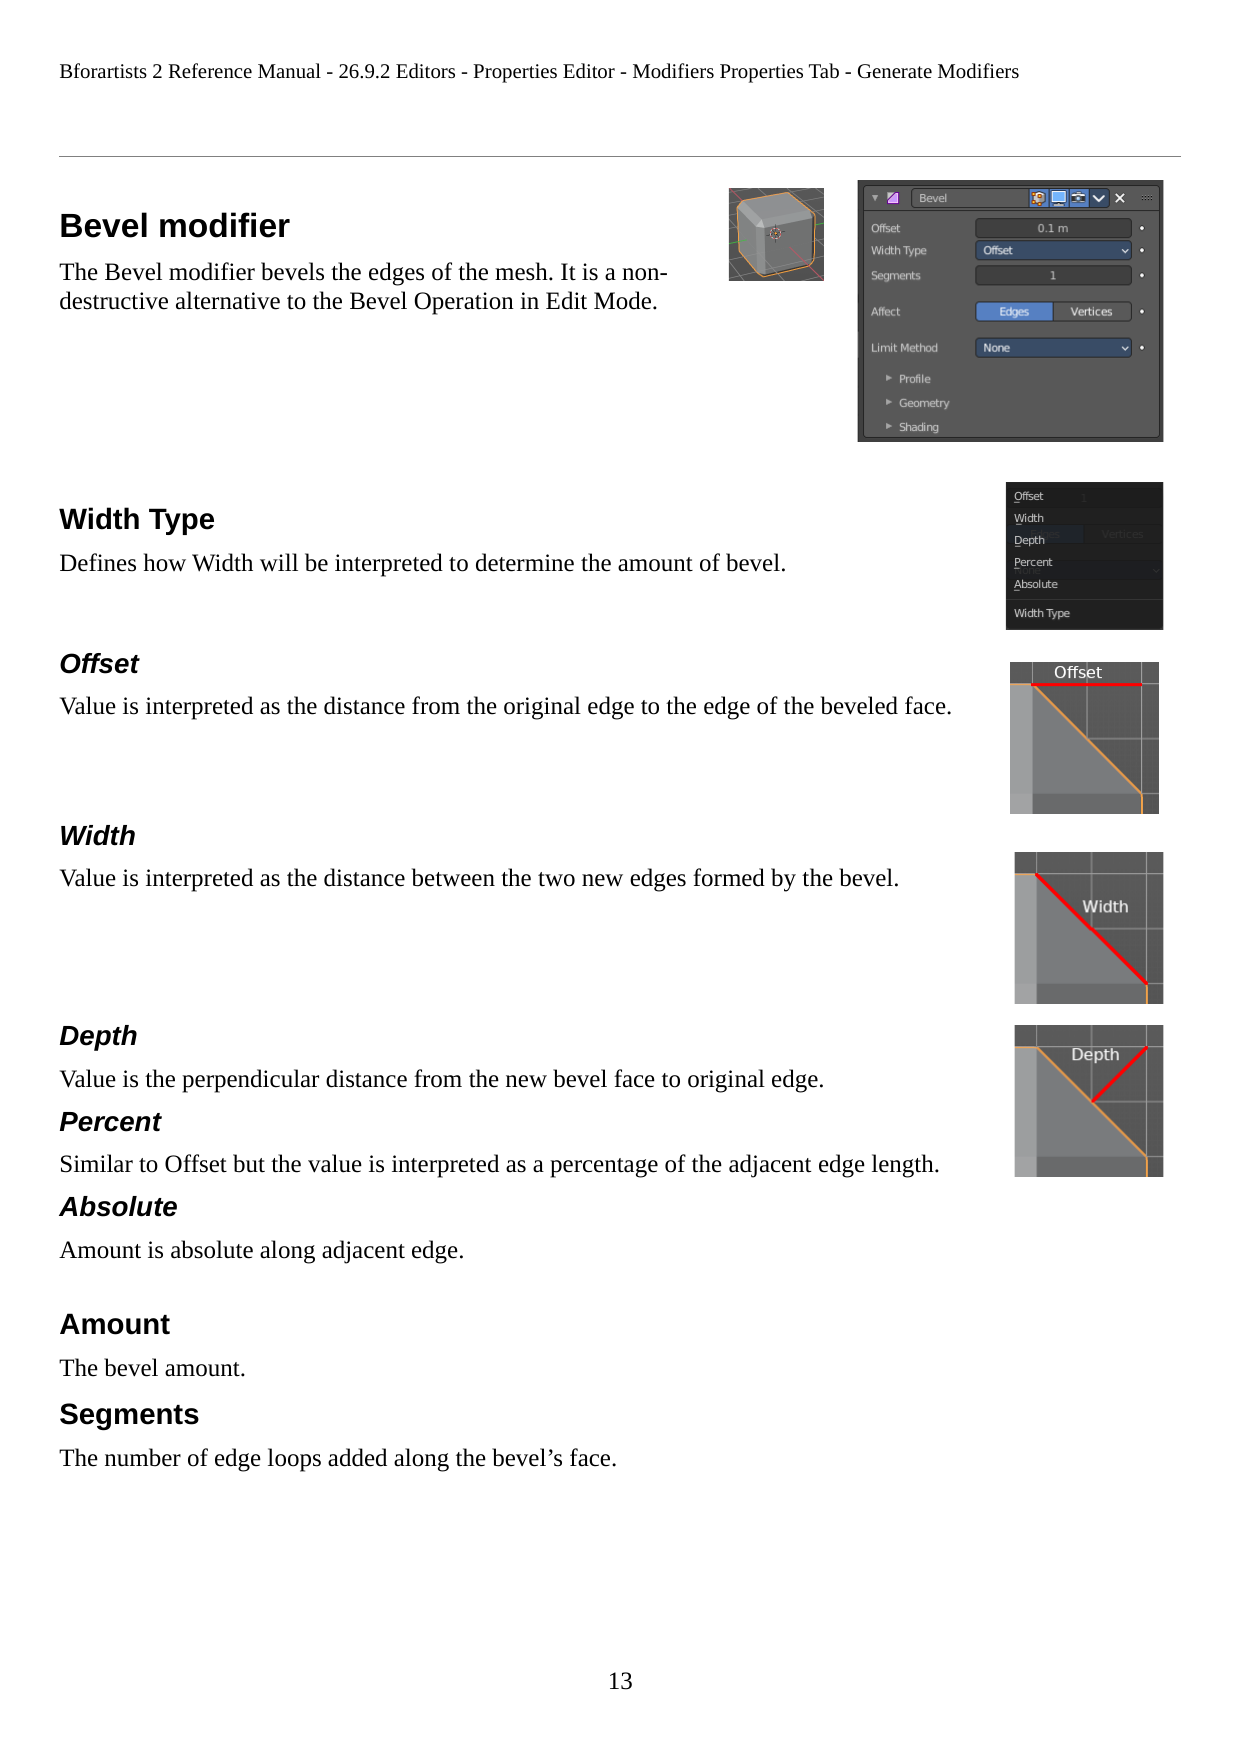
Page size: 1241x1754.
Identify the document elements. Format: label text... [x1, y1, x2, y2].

text The Bevel modifier bevels the edges of the mesh. It is a non-destructive alternative to the Bevel Operation in Edit Mode. [59, 257, 857, 315]
text Similar to Offset but the value is interpreted as a percentage of the adjacent edge length. [59, 1149, 1181, 1178]
subtitle [824, 206, 857, 245]
text Value is the perpendicular distance from the new bevel face to original edge. [59, 1064, 1014, 1093]
subtitle Amount [59, 1307, 1181, 1341]
picture [857, 180, 1164, 442]
text Amount is absolute along adjacent edge. [59, 1235, 1181, 1264]
text Value is interpreted as the distance from the original edge to the edge of the beveled face. [59, 691, 1010, 720]
picture [1014, 852, 1164, 1004]
picture [1005, 482, 1164, 630]
subtitle Offset [59, 647, 1181, 679]
picture [728, 188, 824, 281]
subtitle Absolute [59, 1191, 1181, 1223]
subtitle Percent [59, 1105, 1014, 1137]
picture [1014, 1025, 1164, 1177]
subtitle [1164, 1105, 1181, 1137]
subtitle Width Type [59, 502, 1005, 536]
picture [1010, 662, 1159, 814]
text The number of edge loops added along the bevel’s face. [59, 1443, 1181, 1472]
text The bevel amount. [59, 1353, 1181, 1382]
subtitle [1164, 502, 1181, 536]
subtitle Bevel modifier [59, 206, 728, 245]
subtitle Segments [59, 1397, 1181, 1431]
text Value is interpreted as the distance between the two new edges formed by the bevel. [59, 863, 1014, 892]
subtitle Depth [59, 1019, 1181, 1051]
subtitle Width [59, 819, 1181, 851]
text Defines how Width will be interpreted to determine the amount of bevel. [59, 548, 1005, 577]
subtitle [1164, 206, 1181, 245]
